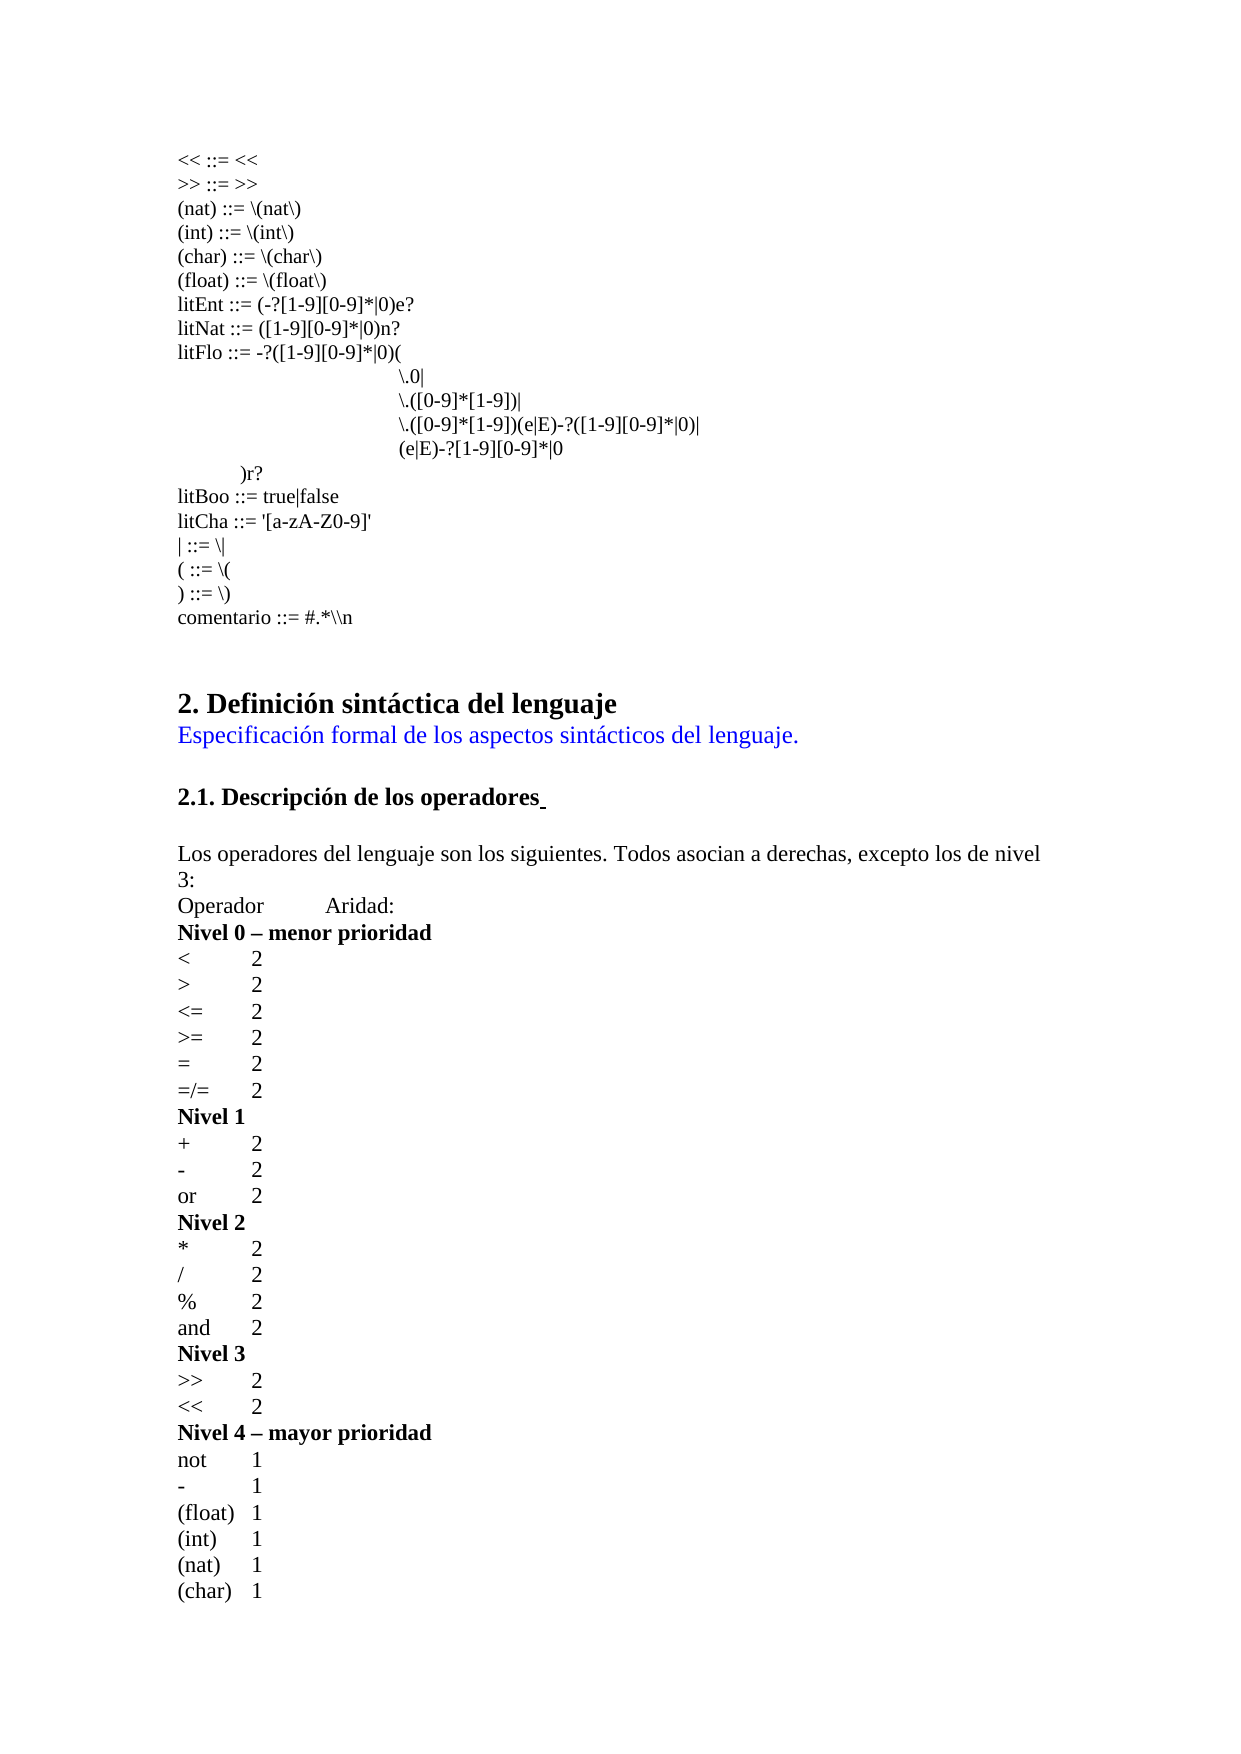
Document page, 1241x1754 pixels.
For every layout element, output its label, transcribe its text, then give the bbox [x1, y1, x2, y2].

text (nat) ::= \(nat\) [177, 196, 1063, 220]
text litEnt ::= (-?[1-9][0-9]*|0)e? [177, 292, 1063, 316]
text + 2 [177, 1129, 1063, 1156]
text >> 2 [177, 1367, 1063, 1393]
text ( ::= \( [177, 557, 1063, 581]
text % 2 [177, 1288, 1063, 1314]
text (float) ::= \(float\) [177, 268, 1063, 292]
text | ::= \| [177, 533, 1063, 557]
text <= 2 [177, 998, 1063, 1024]
text (nat) 1 [177, 1551, 1063, 1578]
text Operador Aridad: [177, 892, 1063, 919]
text << ::= << [177, 148, 1063, 172]
text (int) 1 [177, 1525, 1063, 1551]
text < 2 [177, 945, 1063, 971]
text Nivel 1 [177, 1103, 1063, 1129]
text litCha ::= '[a-zA-Z0-9]' [177, 508, 1063, 533]
text or 2 [177, 1182, 1063, 1209]
text \.([0-9]*[1-9])| [177, 388, 1063, 412]
text (char) 1 [177, 1578, 1063, 1604]
text =/= 2 [177, 1077, 1063, 1103]
text Nivel 3 [177, 1340, 1063, 1367]
text \.0| [177, 364, 1063, 388]
text )r? [177, 460, 1063, 484]
text Nivel 2 [177, 1209, 1063, 1235]
text 2.1. Descripción de los operadores [177, 782, 1063, 811]
text Los operadores del lenguaje son los siguientes. Todos asocian a derechas, excepto los de nivel 3: [177, 840, 1063, 892]
text > 2 [177, 971, 1063, 998]
text not 1 [177, 1446, 1063, 1472]
text - 1 [177, 1472, 1063, 1498]
text \.([0-9]*[1-9])(e|E)-?([1-9][0-9]*|0)| [177, 412, 1063, 436]
text comentario ::= #.*\\n [177, 605, 1063, 629]
text >= 2 [177, 1024, 1063, 1051]
text - 2 [177, 1156, 1063, 1182]
text Nivel 4 – mayor prioridad [177, 1419, 1063, 1446]
text * 2 [177, 1235, 1063, 1261]
text (int) ::= \(int\) [177, 220, 1063, 244]
text (float) 1 [177, 1498, 1063, 1525]
text >> ::= >> [177, 172, 1063, 196]
text / 2 [177, 1261, 1063, 1288]
text (e|E)-?[1-9][0-9]*|0 [177, 436, 1063, 460]
text 2. Definición sintáctica del lenguaje [177, 686, 1063, 720]
text litFlo ::= -?([1-9][0-9]*|0)( [177, 340, 1063, 364]
text ) ::= \) [177, 581, 1063, 605]
text and 2 [177, 1314, 1063, 1340]
text (char) ::= \(char\) [177, 244, 1063, 268]
text Nivel 0 – menor prioridad [177, 919, 1063, 945]
text Especificación formal de los aspectos sintácticos del lenguaje. [177, 720, 1063, 749]
text litBoo ::= true|false [177, 484, 1063, 508]
text = 2 [177, 1051, 1063, 1077]
text << 2 [177, 1393, 1063, 1419]
text litNat ::= ([1-9][0-9]*|0)n? [177, 316, 1063, 340]
